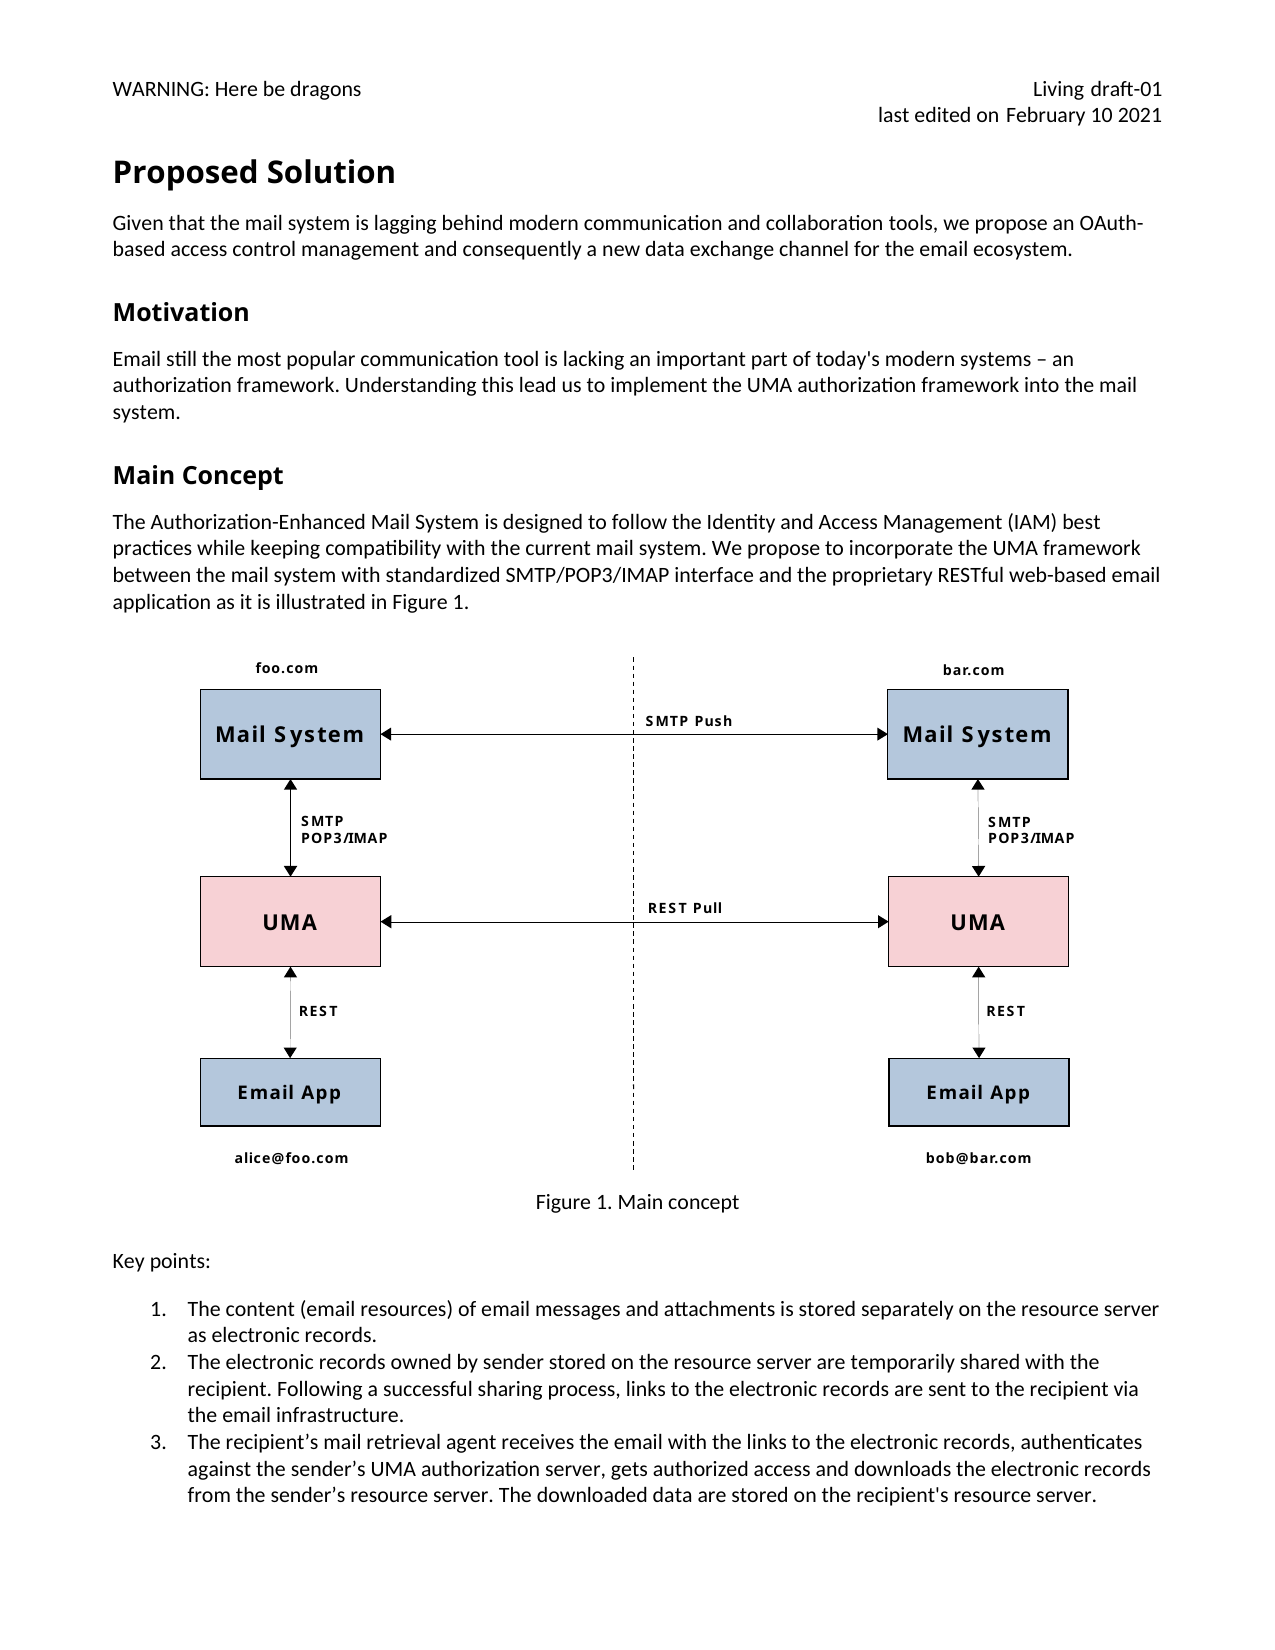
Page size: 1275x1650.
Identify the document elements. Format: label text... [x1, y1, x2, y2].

text Key points: [112, 1247, 1162, 1274]
list The recipient’s mail retrieval agent receives the email with the links to the electronic records, authenticates against the sender’s UMA authorization server, gets authorized access and downloads the electronic records from the sender’s resource server. The downloaded data are stored on the recipient's resource server. [150, 1428, 1162, 1508]
text Email still the most popular communication tool is lacking an important part of today's modern systems – an authorization framework. Understanding this lead us to implement the UMA authorization framework into the mail system. [112, 345, 1162, 425]
text The Authorization-Enhanced Mail System is designed to follow the Identity and Access Management (IAM) best practices while keeping compatibility with the current mail system. We propose to incorporate the UMA framework between the mail system with standardized SMTP/POP3/IMAP interface and the proprietary RESTful web-based email application as it is illustrated in Figure 1. [112, 508, 1162, 614]
text Given that the mail system is lagging behind modern communication and collaboration tools, we propose an OAuth-based access control management and consequently a new data exchange channel for the email ecosystem. [112, 209, 1162, 262]
list The content (email resources) of email messages and attachments is stored separately on the resource server as electronic records. [150, 1295, 1162, 1348]
list The electronic records owned by sender stored on the resource server are temporarily shared with the recipient. Following a successful sharing process, links to the electronic records are sent to the recipient via the email infrastructure. [150, 1348, 1162, 1428]
text Motivation [112, 295, 1162, 329]
text Main Concept [112, 457, 1162, 492]
text Proposed Solution [112, 150, 1162, 193]
text Figure 1. Main concept [112, 674, 1162, 1215]
